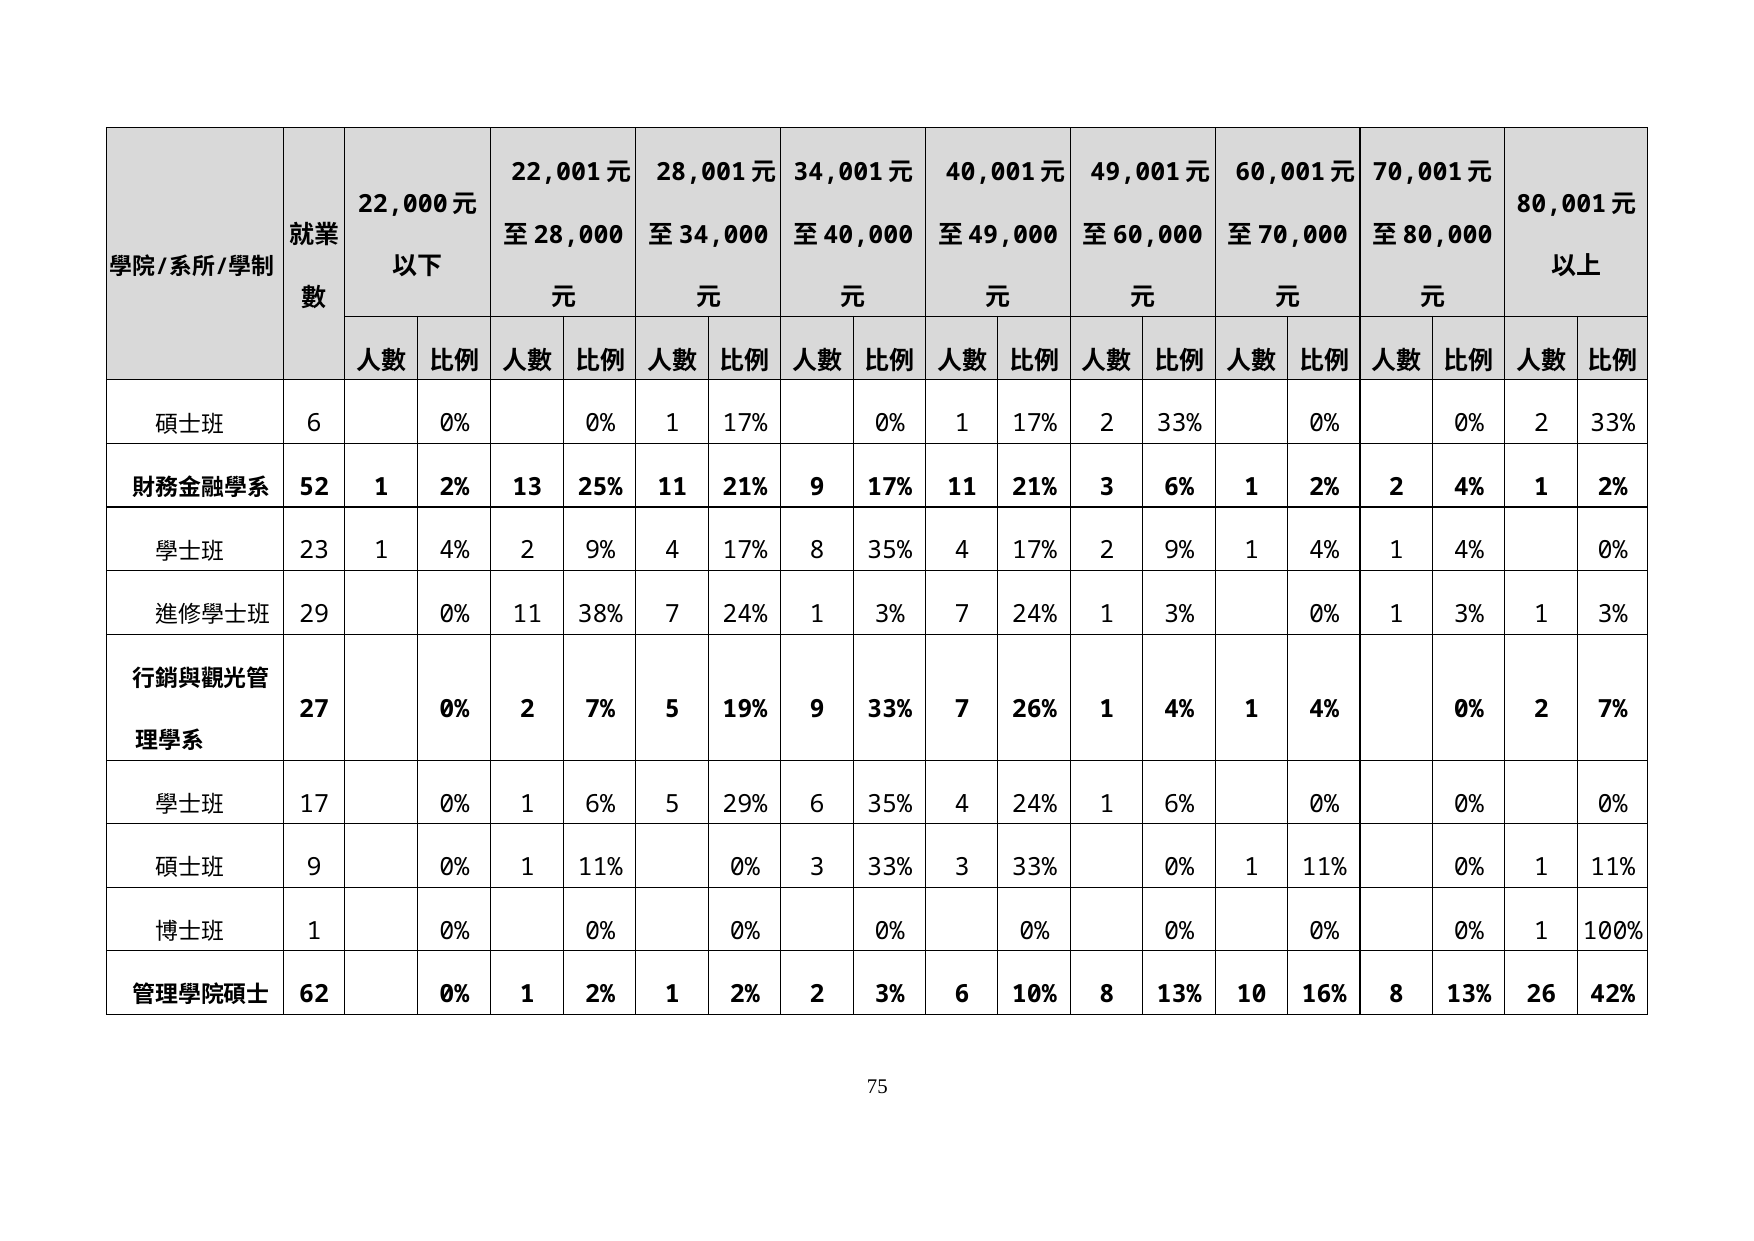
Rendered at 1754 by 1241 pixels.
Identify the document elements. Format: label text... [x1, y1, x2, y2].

table_cell 4 [636, 508, 708, 570]
table_cell 1 [1071, 635, 1142, 759]
table_cell [345, 571, 417, 633]
table_cell 3% [854, 951, 925, 1014]
table_cell 2 [1505, 380, 1577, 443]
table_cell 2 [491, 635, 563, 759]
table_cell 2% [709, 951, 780, 1014]
table_cell 2% [1578, 444, 1647, 506]
table_cell 2% [564, 951, 635, 1014]
table_header 60,001元至70,000元 [1216, 128, 1359, 316]
table_cell 33% [1143, 380, 1215, 443]
table_cell 11% [564, 824, 635, 887]
table_cell 8 [1071, 951, 1142, 1014]
table_cell 1 [1361, 508, 1432, 570]
table_cell 2% [1288, 444, 1359, 506]
table_cell 9 [781, 444, 853, 506]
table_cell 21% [709, 444, 780, 506]
table_cell 10% [998, 951, 1070, 1014]
table_cell 8 [781, 508, 853, 570]
table_cell 人數 [1361, 317, 1432, 379]
table_cell 財務金融學系 [107, 444, 283, 506]
table_cell 27 [284, 635, 344, 759]
table_cell 1 [1216, 444, 1287, 506]
table_cell 人數 [345, 317, 417, 379]
table_cell 博士班 [107, 888, 283, 950]
table_cell 人數 [926, 317, 997, 379]
table_cell 2 [491, 508, 563, 570]
table_cell 2 [781, 951, 853, 1014]
table_cell [1071, 888, 1142, 950]
table_cell 比例 [1578, 317, 1647, 379]
table_cell 人數 [1071, 317, 1142, 379]
table_cell [345, 888, 417, 950]
table_cell 4 [926, 761, 997, 823]
table_cell 比例 [564, 317, 635, 379]
table_cell 1 [636, 380, 708, 443]
table_header 40,001元至49,000元 [926, 128, 1070, 316]
table_header 49,001元至60,000元 [1071, 128, 1215, 316]
table_cell 6 [284, 380, 344, 443]
table_cell 42% [1578, 951, 1647, 1014]
table_cell 1 [345, 444, 417, 506]
table_cell [345, 951, 417, 1014]
table_cell 3 [926, 824, 997, 887]
table_cell 6 [926, 951, 997, 1014]
table_cell 學士班 [107, 761, 283, 823]
table_cell 學士班 [107, 508, 283, 570]
table_cell 11 [491, 571, 563, 633]
table_cell 比例 [998, 317, 1070, 379]
table_cell [1505, 761, 1577, 823]
table_cell 7 [636, 571, 708, 633]
table_cell 碩士班 [107, 824, 283, 887]
table_cell 0% [418, 380, 490, 443]
table_cell 4% [1288, 635, 1359, 759]
table_header 70,001元至80,000元 [1361, 128, 1504, 316]
table_cell 4% [1143, 635, 1215, 759]
table_cell 3% [1578, 571, 1647, 633]
table_cell 人數 [1505, 317, 1577, 379]
table_cell 13 [491, 444, 563, 506]
table_cell 9 [284, 824, 344, 887]
table_cell 1 [1505, 824, 1577, 887]
table_cell [1216, 571, 1287, 633]
table_header 22,001元至28,000元 [491, 128, 635, 316]
table_cell 0% [1578, 761, 1647, 823]
table_cell 21% [998, 444, 1070, 506]
table_cell 7 [926, 635, 997, 759]
table_cell [345, 380, 417, 443]
table_cell 管理學院碩士 [107, 951, 283, 1014]
table_cell 6 [781, 761, 853, 823]
table_cell 3% [1143, 571, 1215, 633]
table_cell [1361, 635, 1432, 759]
table_cell 62 [284, 951, 344, 1014]
table_cell 3 [1071, 444, 1142, 506]
table_cell 4% [1433, 444, 1504, 506]
table_header 學院/系所/學制 [107, 128, 283, 379]
table_cell 17 [284, 761, 344, 823]
table_header 34,001元至40,000元 [781, 128, 925, 316]
table_cell 比例 [709, 317, 780, 379]
table_cell 碩士班 [107, 380, 283, 443]
table_cell 人數 [1216, 317, 1287, 379]
table_cell 0% [998, 888, 1070, 950]
table_cell 6% [564, 761, 635, 823]
table_cell 2 [1071, 508, 1142, 570]
table_cell 2% [418, 444, 490, 506]
table_cell 4% [418, 508, 490, 570]
table_cell 29% [709, 761, 780, 823]
table_cell 1 [1505, 888, 1577, 950]
table_cell 1 [284, 888, 344, 950]
table_cell 0% [854, 888, 925, 950]
table_cell [781, 888, 853, 950]
table_cell 13% [1433, 951, 1504, 1014]
table_cell 0% [418, 635, 490, 759]
table_cell 0% [564, 380, 635, 443]
table_cell 5 [636, 635, 708, 759]
table_cell 行銷與觀光管理學系 [107, 635, 283, 759]
table_cell 23 [284, 508, 344, 570]
table_cell [345, 761, 417, 823]
table_cell 2 [1505, 635, 1577, 759]
table_cell 0% [1288, 571, 1359, 633]
table_cell 10 [1216, 951, 1287, 1014]
table_cell 24% [998, 761, 1070, 823]
table_cell [926, 888, 997, 950]
table_cell 0% [1433, 888, 1504, 950]
table_cell 7 [926, 571, 997, 633]
table_cell 26% [998, 635, 1070, 759]
table_cell 0% [709, 824, 780, 887]
table_cell 4% [1288, 508, 1359, 570]
table_cell 6% [1143, 444, 1215, 506]
table_cell 2 [1071, 380, 1142, 443]
table_cell [345, 635, 417, 759]
table_cell 0% [709, 888, 780, 950]
table_cell 17% [709, 508, 780, 570]
table_cell 3% [854, 571, 925, 633]
table_cell 1 [345, 508, 417, 570]
table_cell 0% [1433, 380, 1504, 443]
table_cell 1 [1071, 571, 1142, 633]
table_cell 4 [926, 508, 997, 570]
table_cell 1 [781, 571, 853, 633]
table_cell 13% [1143, 951, 1215, 1014]
table_cell 19% [709, 635, 780, 759]
table_cell 24% [998, 571, 1070, 633]
table_cell 1 [1505, 444, 1577, 506]
table_header 28,001元至34,000元 [636, 128, 780, 316]
table_cell 26 [1505, 951, 1577, 1014]
table_cell [1361, 380, 1432, 443]
table_cell 人數 [491, 317, 563, 379]
table_cell 16% [1288, 951, 1359, 1014]
table_cell 0% [1143, 824, 1215, 887]
table_cell [345, 824, 417, 887]
table_cell 比例 [854, 317, 925, 379]
table_cell 1 [491, 761, 563, 823]
table_cell 1 [491, 951, 563, 1014]
table_cell 4% [1433, 508, 1504, 570]
table_cell [1216, 761, 1287, 823]
table_cell 1 [491, 824, 563, 887]
table_cell 1 [1216, 508, 1287, 570]
table_cell 35% [854, 508, 925, 570]
table_cell 52 [284, 444, 344, 506]
table_cell 7% [564, 635, 635, 759]
table_cell [1216, 380, 1287, 443]
table_cell 9% [1143, 508, 1215, 570]
table_cell 0% [1578, 508, 1647, 570]
table_cell 3 [781, 824, 853, 887]
table_cell 100% [1578, 888, 1647, 950]
table_cell 1 [1361, 571, 1432, 633]
table_cell 0% [1433, 635, 1504, 759]
table_cell 1 [926, 380, 997, 443]
table_cell 11 [636, 444, 708, 506]
table_cell 17% [854, 444, 925, 506]
table_cell 0% [418, 761, 490, 823]
table_cell [1361, 888, 1432, 950]
table_cell 24% [709, 571, 780, 633]
table_cell [1361, 824, 1432, 887]
table_cell [781, 380, 853, 443]
table_cell 0% [854, 380, 925, 443]
table_cell [491, 888, 563, 950]
table_cell 35% [854, 761, 925, 823]
table_cell 17% [998, 380, 1070, 443]
table_cell 25% [564, 444, 635, 506]
table_cell 33% [854, 824, 925, 887]
table_cell 0% [1143, 888, 1215, 950]
table_cell 人數 [781, 317, 853, 379]
table_cell 29 [284, 571, 344, 633]
table_cell [1505, 508, 1577, 570]
table_cell [636, 888, 708, 950]
table_cell 9 [781, 635, 853, 759]
table_cell 17% [998, 508, 1070, 570]
table_cell 比例 [1433, 317, 1504, 379]
table_cell 11 [926, 444, 997, 506]
table_cell 0% [1433, 824, 1504, 887]
table_cell 1 [1071, 761, 1142, 823]
table_cell 0% [418, 888, 490, 950]
table_cell [1071, 824, 1142, 887]
table_cell 1 [1216, 824, 1287, 887]
table_cell 33% [998, 824, 1070, 887]
table_cell 3% [1433, 571, 1504, 633]
table_cell 0% [418, 824, 490, 887]
table_cell [1361, 761, 1432, 823]
table_cell 5 [636, 761, 708, 823]
table_cell 0% [1288, 761, 1359, 823]
table_cell 8 [1361, 951, 1432, 1014]
table_cell 比例 [1288, 317, 1359, 379]
table_cell 比例 [418, 317, 490, 379]
table_cell [491, 380, 563, 443]
table_cell 9% [564, 508, 635, 570]
table_cell 38% [564, 571, 635, 633]
table_cell 1 [1216, 635, 1287, 759]
table_cell 人數 [636, 317, 708, 379]
table_cell 7% [1578, 635, 1647, 759]
table_cell 0% [564, 888, 635, 950]
table_cell [1216, 888, 1287, 950]
table_cell 0% [1288, 380, 1359, 443]
table_cell 11% [1288, 824, 1359, 887]
table_cell 進修學士班 [107, 571, 283, 633]
table_cell 33% [854, 635, 925, 759]
table_header 80,001元以上 [1505, 128, 1647, 316]
table_cell 0% [1288, 888, 1359, 950]
table_cell 33% [1578, 380, 1647, 443]
table_cell 17% [709, 380, 780, 443]
table_cell 1 [1505, 571, 1577, 633]
table_cell 0% [418, 951, 490, 1014]
table_cell [636, 824, 708, 887]
table_cell 6% [1143, 761, 1215, 823]
table_cell 1 [636, 951, 708, 1014]
table_cell 2 [1361, 444, 1432, 506]
table_header 22,000元以下 [345, 128, 490, 316]
table_cell 0% [418, 571, 490, 633]
table_header 就業數 [284, 128, 344, 379]
table_cell 比例 [1143, 317, 1215, 379]
table_cell 0% [1433, 761, 1504, 823]
table_cell 11% [1578, 824, 1647, 887]
